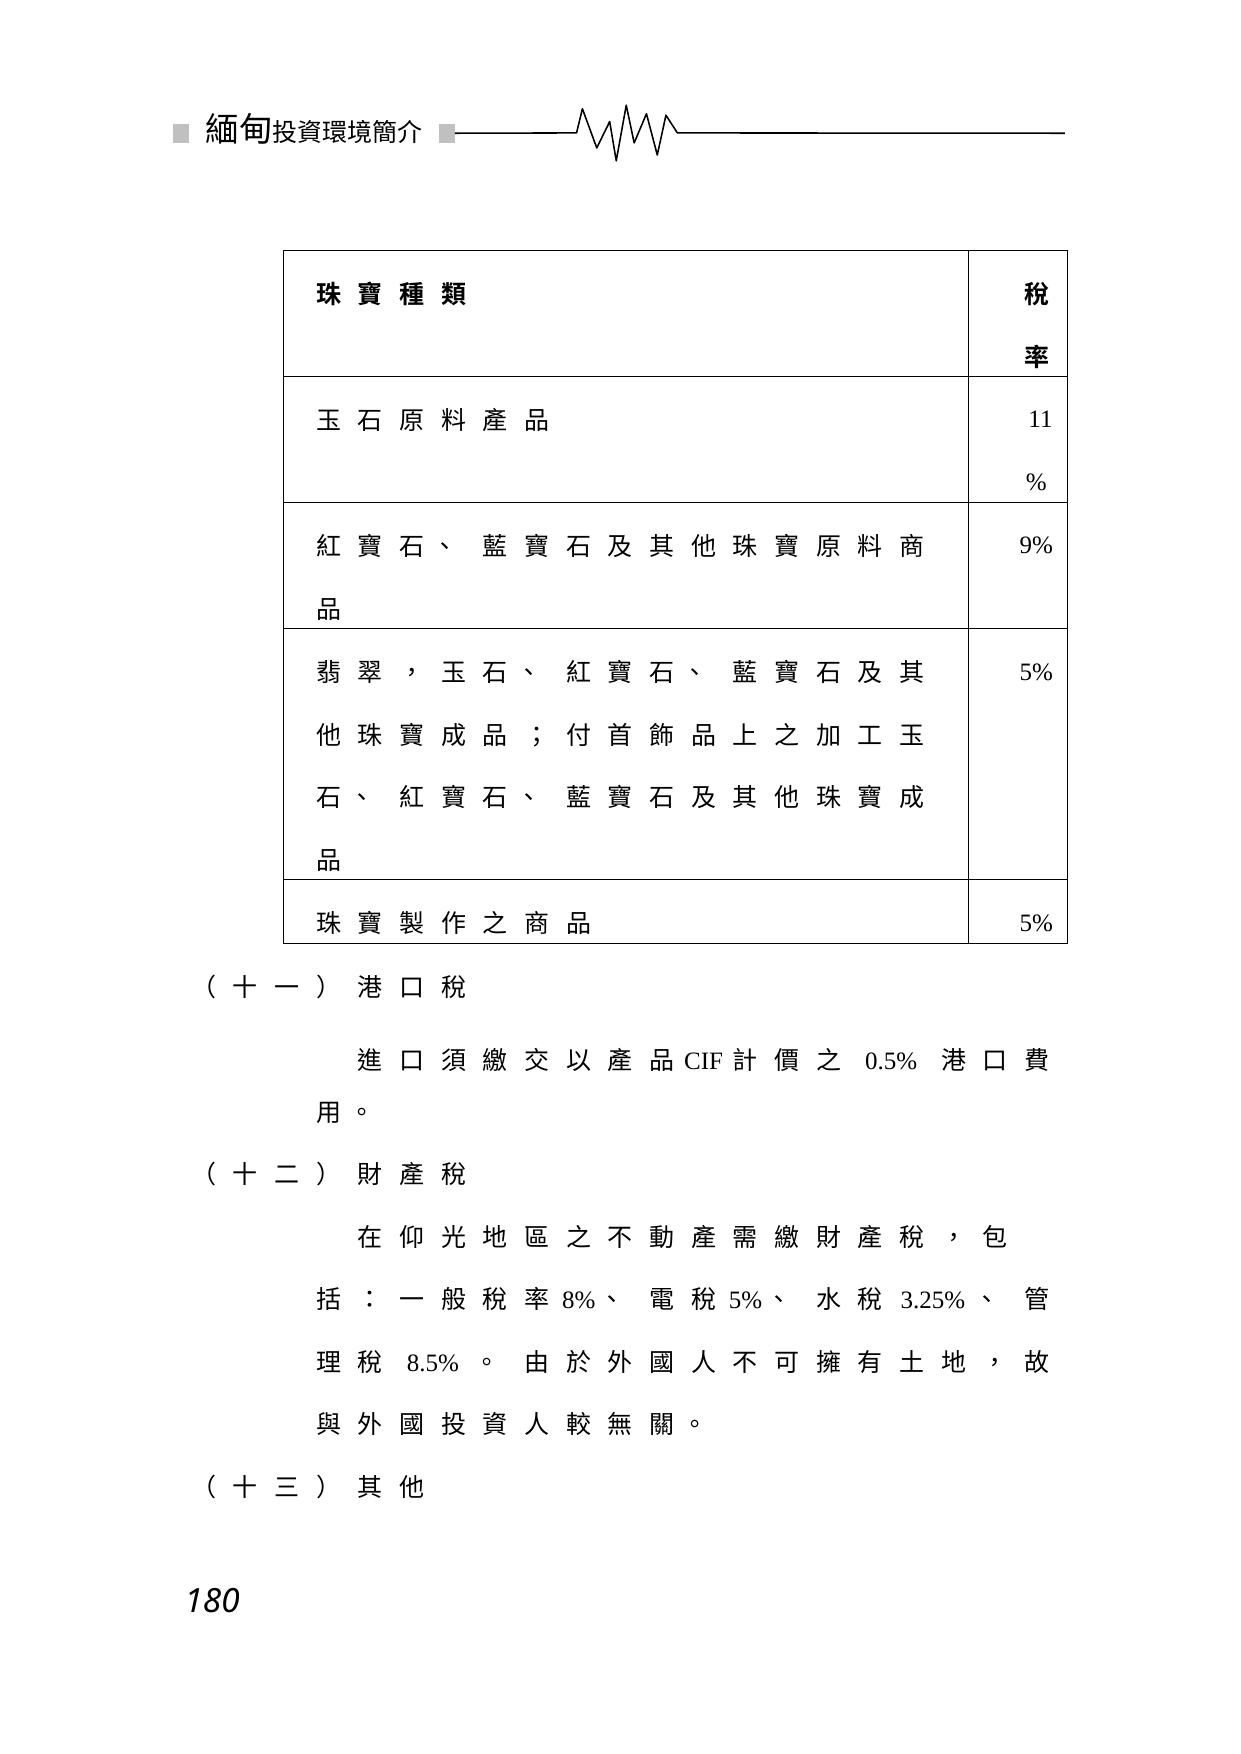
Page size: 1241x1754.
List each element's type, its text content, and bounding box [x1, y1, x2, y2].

table_cell 5% [969, 629, 1067, 879]
table_cell 玉石原料產品 [284, 377, 968, 502]
text （十二）財產稅 [183, 1131, 1058, 1194]
table_cell 紅寶石、藍寶石及其他珠寶原料商品 [284, 503, 968, 628]
table_header 稅率 [969, 251, 1067, 376]
text 在仰光地區之不動產需繳財產稅，包括：一般稅率8%、電稅5%、水稅3.25%、管理稅8.5%。由於外國人不可擁有土地，故與外國投資人較無關。 [281, 1194, 1058, 1444]
table_cell 珠寶製作之商品 [284, 880, 968, 943]
table_cell 9% [969, 503, 1067, 628]
text 進口須繳交以產品CIF計價之0.5%港口費用。 [281, 1006, 1058, 1131]
text （十三）其他 [183, 1444, 1058, 1506]
table_cell 翡翠，玉石、紅寶石、藍寶石及其他珠寶成品；付首飾品上之加工玉石、紅寶石、藍寶石及其他珠寶成品 [284, 629, 968, 879]
table_header 珠寶種類 [284, 251, 968, 376]
table_cell 5% [969, 880, 1067, 943]
table_cell 11% [969, 377, 1067, 502]
text （十一）港口稅 [183, 944, 1058, 1006]
